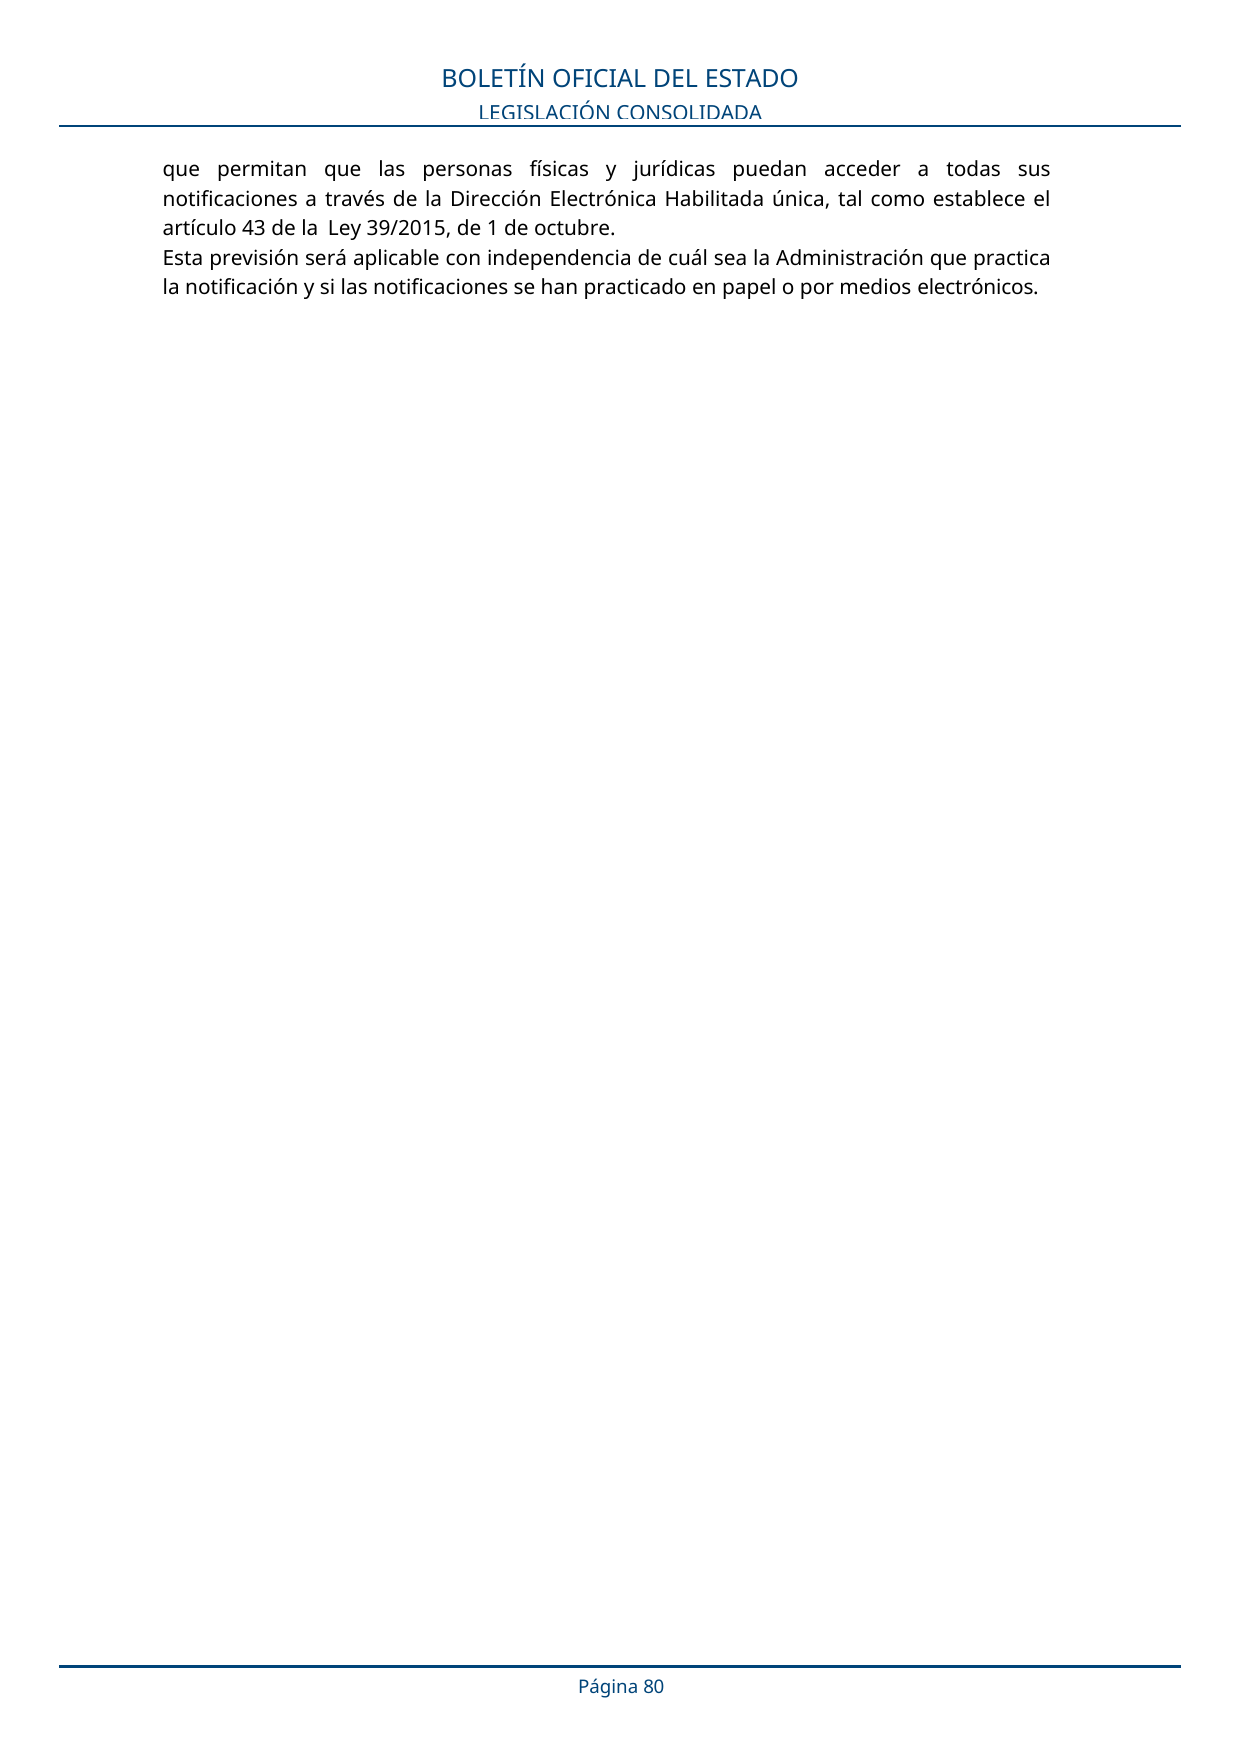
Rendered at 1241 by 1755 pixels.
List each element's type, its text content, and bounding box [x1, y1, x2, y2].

text Esta previsión será aplicable con independencia de cuál sea la Administración que practica la notificación y si las notificaciones se han practicado en papel o por medios electrónicos. [162, 243, 1052, 300]
text que permitan que las personas físicas y jurídicas puedan acceder a todas sus notificaciones a través de la Dirección Electrónica Habilitada única, tal como establece el artículo 43 de la Ley 39/2015, de 1 de octubre. [162, 154, 1052, 241]
